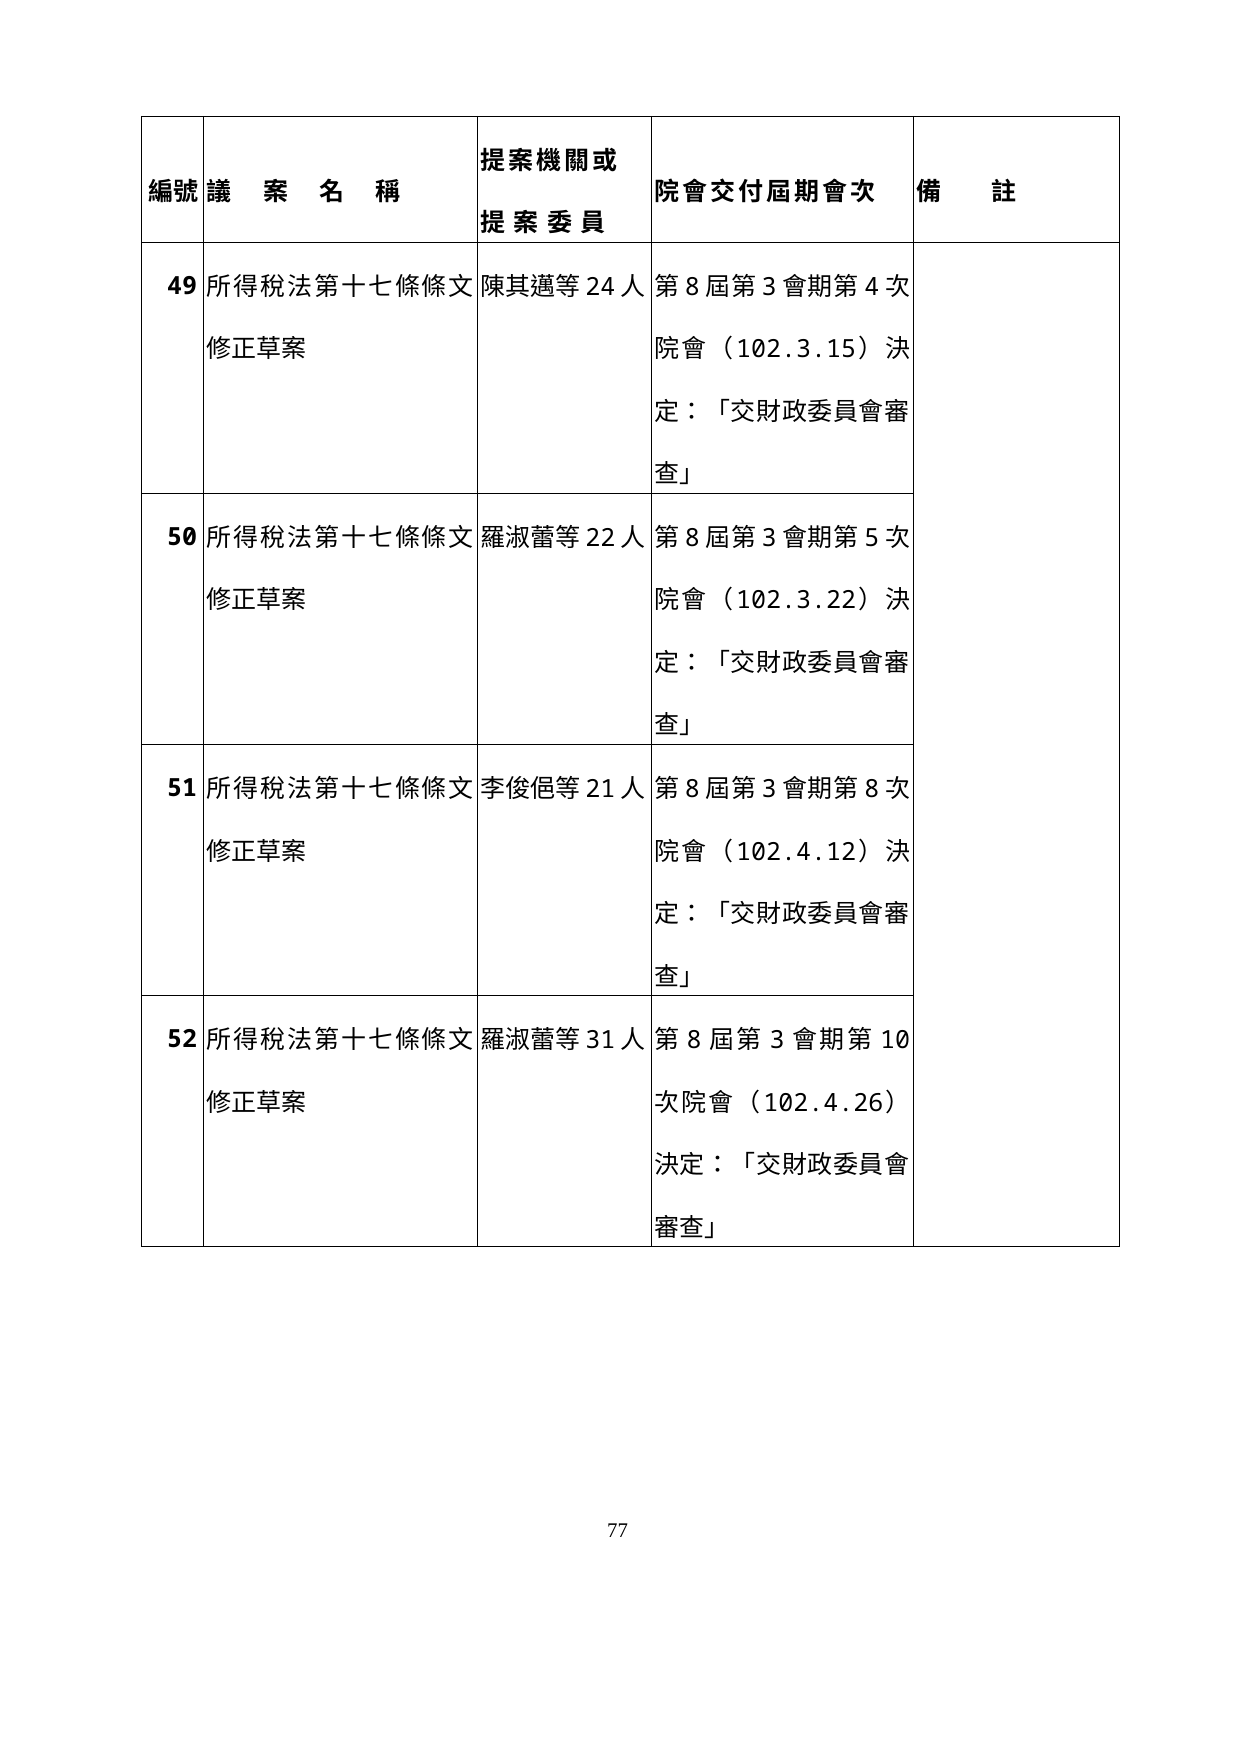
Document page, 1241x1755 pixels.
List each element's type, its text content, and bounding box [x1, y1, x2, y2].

table_cell 所得稅法第十七條條文修正草案 [204, 745, 477, 995]
table_header 提案機關或 提案委員 [478, 117, 651, 242]
table_cell 所得稅法第十七條條文修正草案 [204, 996, 477, 1246]
table_cell 羅淑蕾等31人 [478, 996, 651, 1246]
table_header 備 註 [914, 117, 1119, 242]
table_cell 李俊俋等21人 [478, 745, 651, 995]
table_cell [914, 243, 1119, 1246]
table_cell 所得稅法第十七條條文修正草案 [204, 494, 477, 744]
table_cell 第8屆第3會期第5次院會（102.3.22）決定：「交財政委員會審查」 [652, 494, 913, 744]
table_cell 羅淑蕾等22人 [478, 494, 651, 744]
table_cell 第8屆第3會期第4次院會（102.3.15）決定：「交財政委員會審查」 [652, 243, 913, 493]
table_cell [142, 494, 203, 744]
table_cell 第8屆第3會期第10次院會（102.4.26）決定：「交財政委員會審查」 [652, 996, 913, 1246]
table_header 編號 [142, 117, 203, 242]
table_cell 陳其邁等24人 [478, 243, 651, 493]
table_cell [142, 996, 203, 1246]
table_header 議 案 名 稱 [204, 117, 477, 242]
table_cell 第8屆第3會期第8次院會（102.4.12）決定：「交財政委員會審查」 [652, 745, 913, 995]
table_cell 所得稅法第十七條條文修正草案 [204, 243, 477, 493]
table_cell [142, 745, 203, 995]
table_cell [142, 243, 203, 493]
table_header 院會交付屆期會次 [652, 117, 913, 242]
